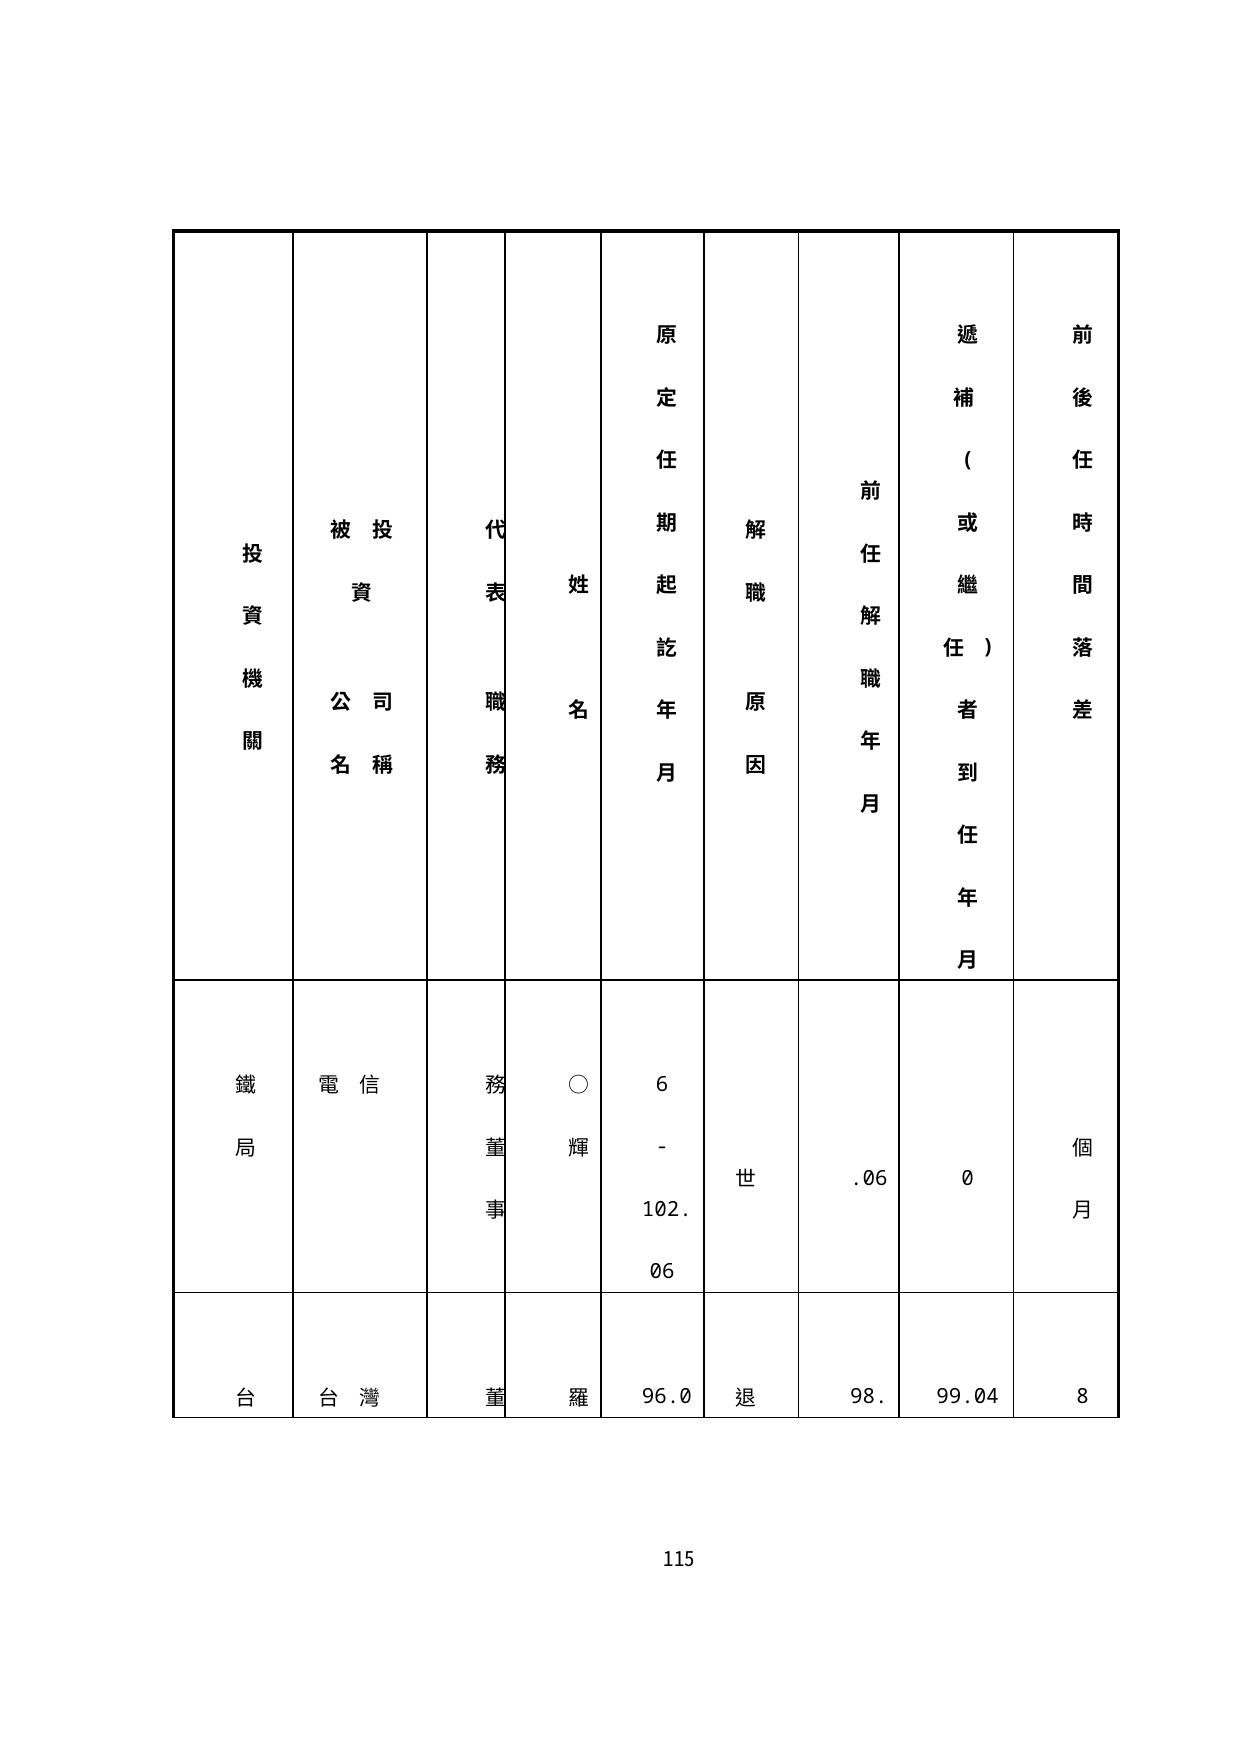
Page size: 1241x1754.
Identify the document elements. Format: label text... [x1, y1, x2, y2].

table_cell 電信 [294, 981, 426, 1292]
table_cell 退 [705, 1293, 798, 1417]
table_header 遞補(或繼任)者到任年月 [900, 233, 1013, 979]
table_cell 96.0 [602, 1293, 703, 1417]
table_header 代表 職務 [428, 233, 504, 979]
table_cell 98. [799, 1293, 898, 1417]
table_cell 世 [705, 981, 798, 1292]
table_cell 羅 [506, 1293, 600, 1417]
table_header 前後任時間落差 [1014, 233, 1117, 979]
table_cell 8 [1014, 1293, 1117, 1417]
table_header 投資機關 [175, 233, 292, 979]
table_cell 台 [175, 1293, 292, 1417]
table_header 被投資 公司名稱 [294, 233, 426, 979]
table_cell 台灣 [294, 1293, 426, 1417]
table_cell .06 [799, 981, 898, 1292]
table_cell 鐵局 [175, 981, 292, 1292]
table_header 前任解職年月 [799, 233, 898, 979]
table_cell 0 [900, 981, 1013, 1292]
table_cell 務董事 [428, 981, 504, 1292]
table_header 解職 原因 [705, 233, 798, 979]
table_cell 99.04 [900, 1293, 1013, 1417]
table_cell 董 [428, 1293, 504, 1417]
table_cell ○輝 [506, 981, 600, 1292]
table_cell 6 -102.06 [602, 981, 703, 1292]
table_cell 個月 [1014, 981, 1117, 1292]
table_header 原定任期起訖年月 [602, 233, 703, 979]
table_header 姓 名 [506, 233, 600, 979]
